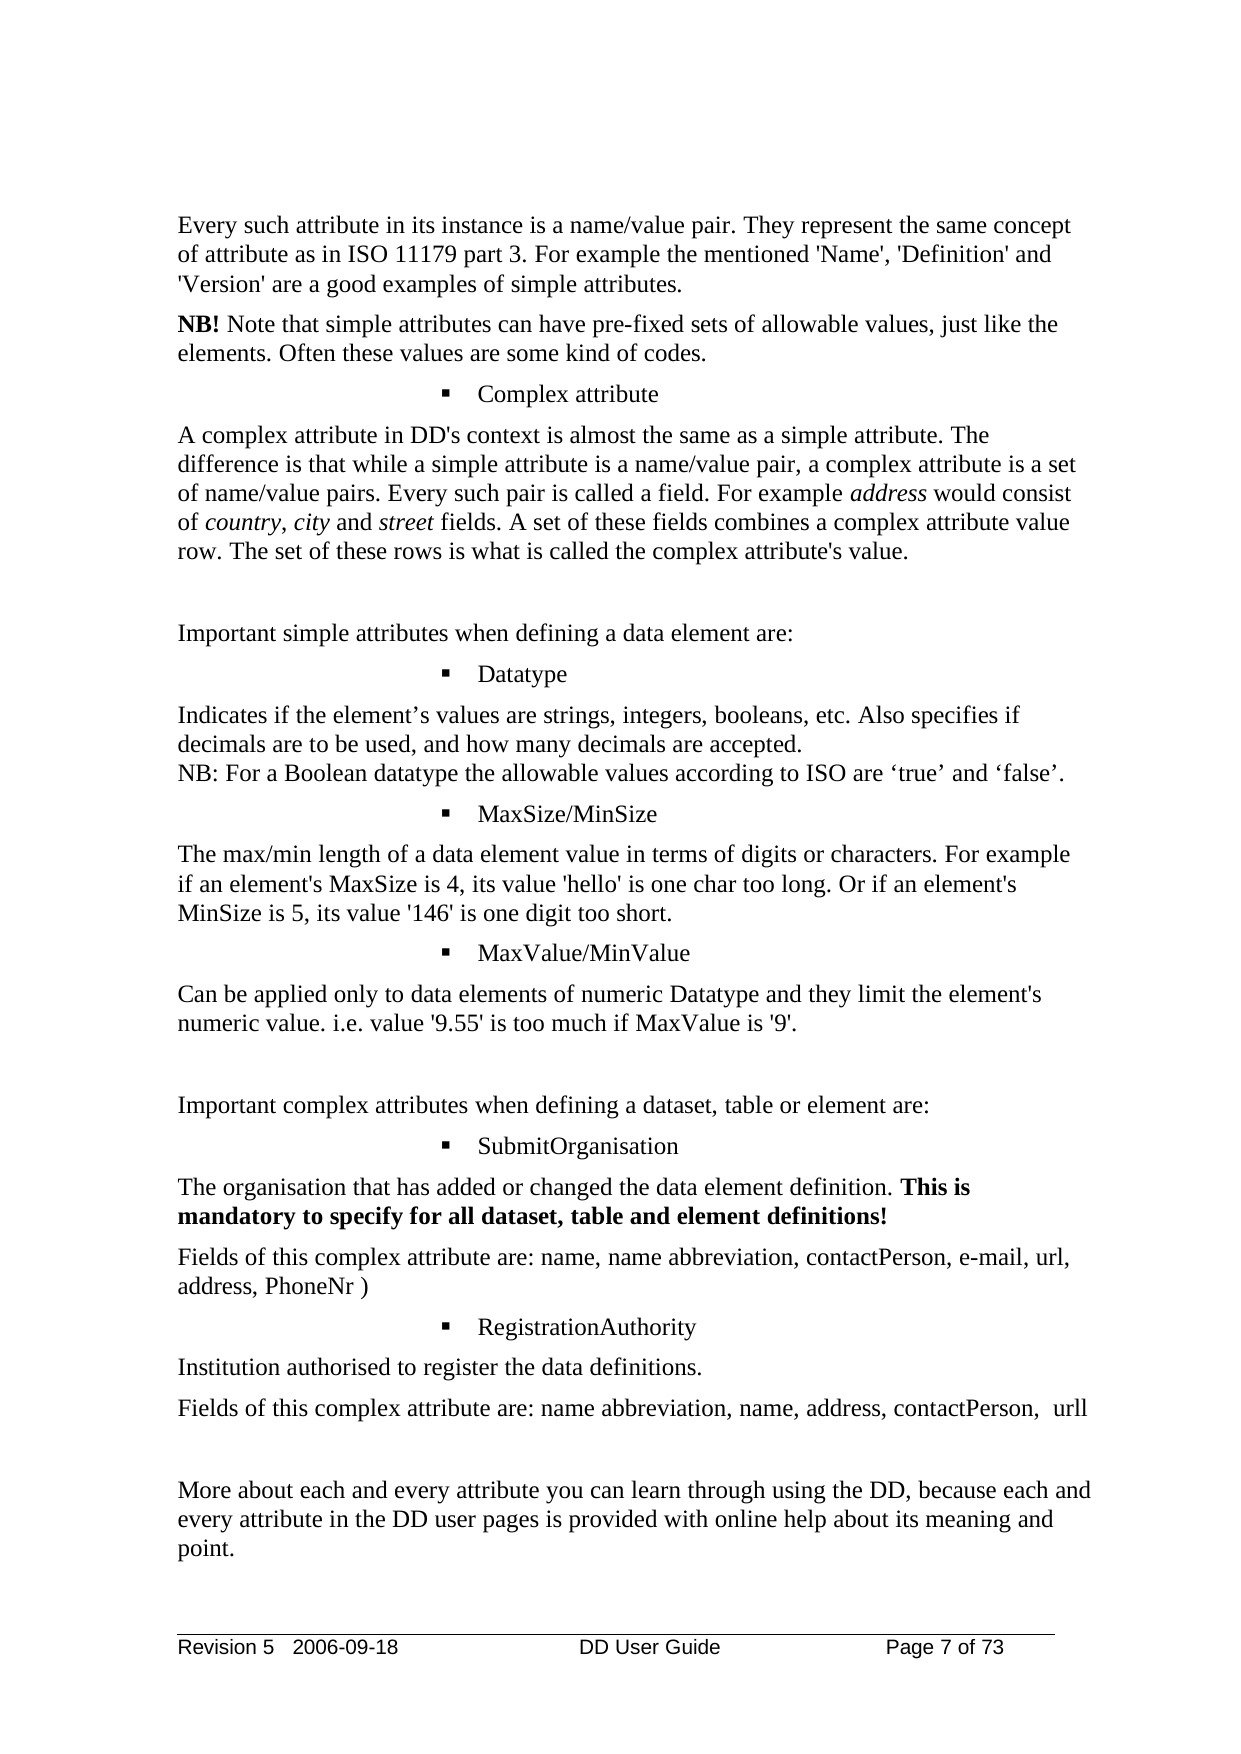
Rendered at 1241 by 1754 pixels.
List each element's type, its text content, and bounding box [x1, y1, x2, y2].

list RegistrationAuthority [440, 1311, 1092, 1340]
text NB! Note that simple attributes can have pre-fixed sets of allowable values, just like the elements. Often these values are some kind of codes. [177, 309, 1092, 367]
list Datatype [440, 659, 1092, 688]
text The max/min length of a data element value in terms of digits or characters. For example if an element's MaxSize is 4, its value 'hello' is one char too long. Or if an element's MinSize is 5, its value '146' is one digit too short. [177, 839, 1092, 927]
text The organisation that has added or changed the data element definition. This is mandatory to specify for all dataset, table and element definitions! [177, 1172, 1092, 1230]
list MaxValue/MinValue [440, 938, 1092, 967]
text Every such attribute in its instance is a name/value pair. They represent the same concept of attribute as in ISO 11179 part 3. For example the mentioned 'Name', 'Definition' and 'Version' are a good examples of simple attributes. [177, 210, 1092, 297]
text Can be applied only to data elements of numeric Datatype and they limit the element's numeric value. i.e. value '9.55' is too much if MaxValue is '9'. [177, 979, 1092, 1037]
list Complex attribute [440, 379, 1092, 408]
text Fields of this complex attribute are: name, name abbreviation, contactPerson, e-mail, url, address, PhoneNr ) [177, 1241, 1092, 1299]
text Fields of this complex attribute are: name abbreviation, name, address, contactPerson, urll [177, 1393, 1092, 1422]
text More about each and every attribute you can learn through using the DD, because each and every attribute in the DD user pages is provided with online help about its meaning and point. [177, 1475, 1092, 1562]
list SubmitOrganisation [440, 1131, 1092, 1160]
text Important simple attributes when defining a data element are: [177, 618, 1092, 647]
text Important complex attributes when defining a dataset, table or element are: [177, 1090, 1092, 1119]
text Indicates if the element’s values are strings, integers, booleans, etc. Also specifies if decimals are to be used, and how many decimals are accepted. NB: For a Boolean datatype the allowable values according to ISO are ‘true’ and ‘false’. [177, 699, 1092, 787]
text A complex attribute in DD's context is almost the same as a simple attribute. The difference is that while a simple attribute is a name/value pair, a complex attribute is a set of name/value pairs. Every such pair is called a field. For example address would consist of country, city and street fields. A set of these fields combines a complex attribute value row. The set of these rows is what is called the complex attribute's value. [177, 420, 1092, 565]
text Institution authorised to register the data definitions. [177, 1352, 1092, 1381]
list MaxSize/MinSize [440, 798, 1092, 828]
